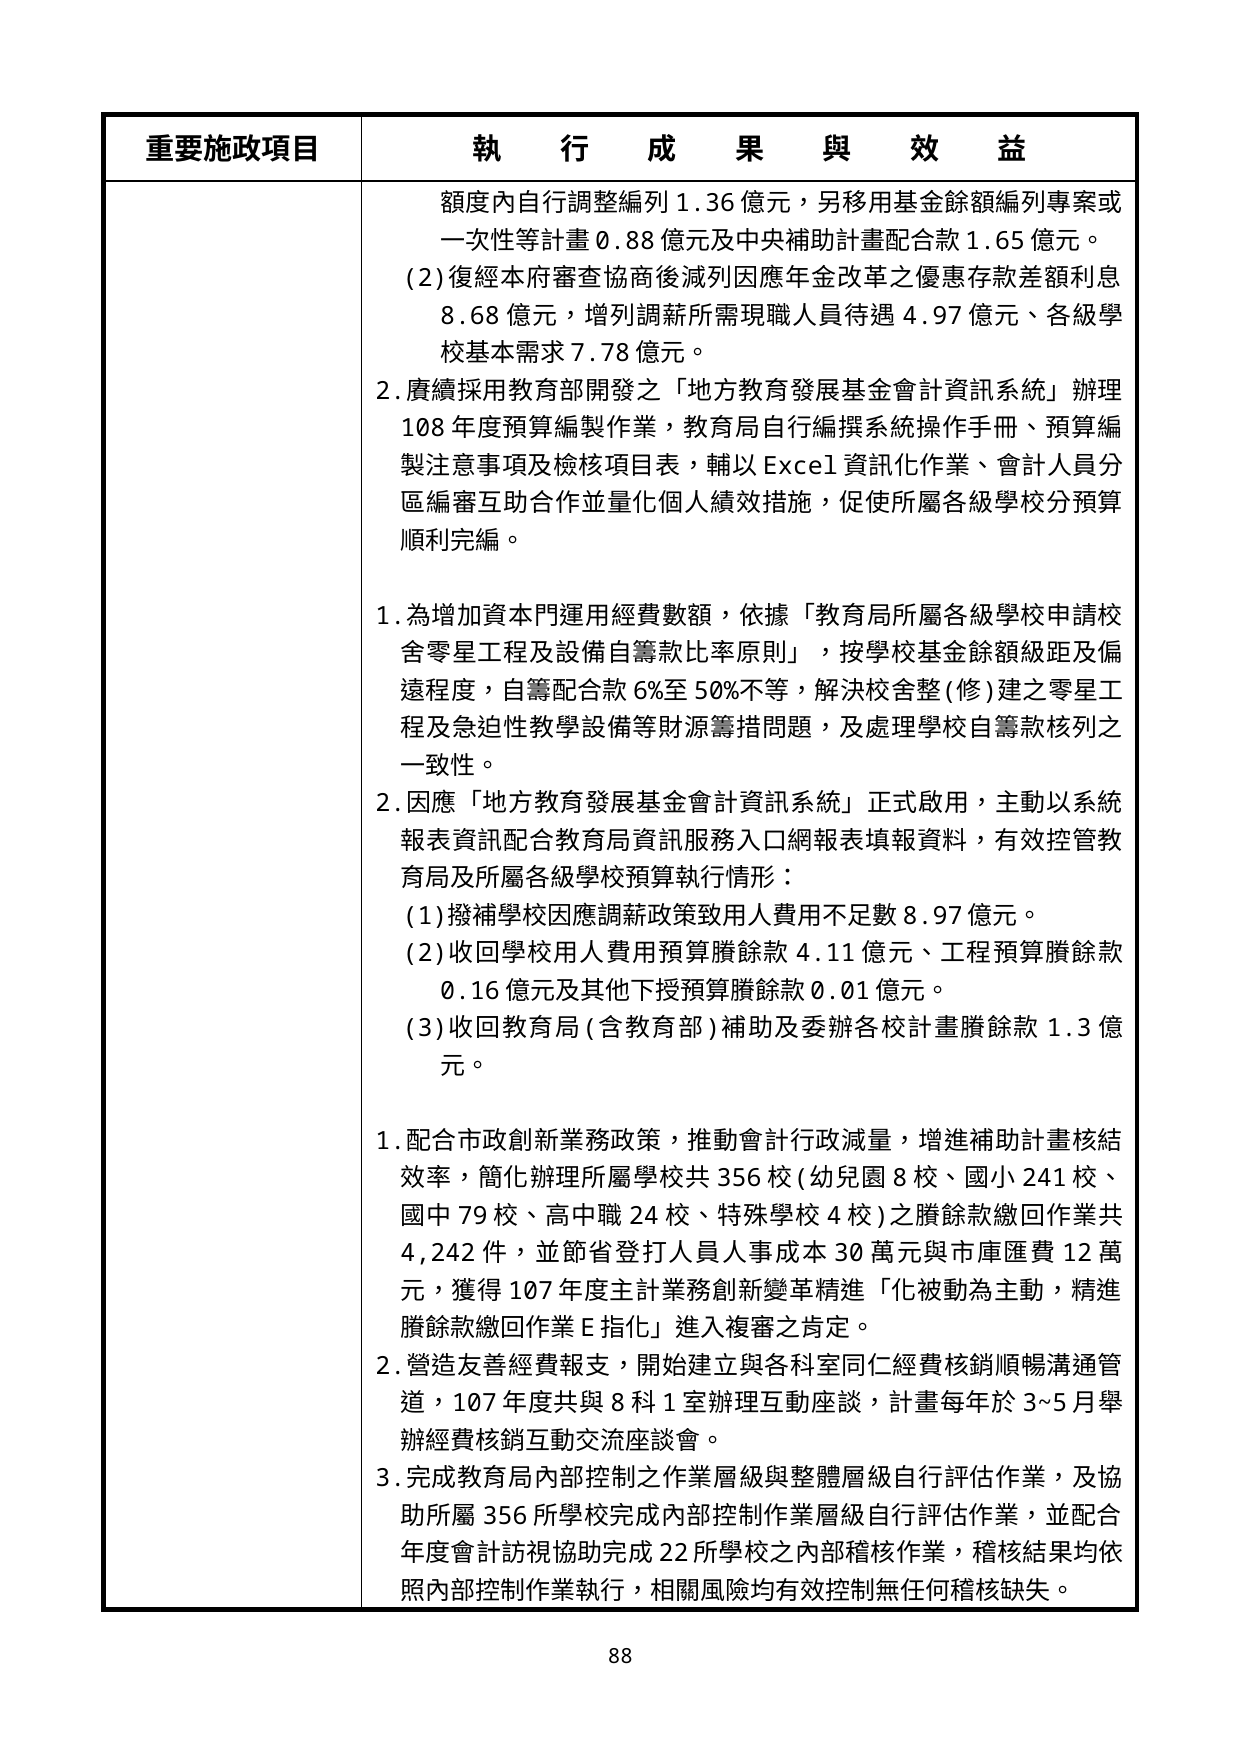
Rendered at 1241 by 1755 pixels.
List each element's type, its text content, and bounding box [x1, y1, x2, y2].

table_cell [106, 182, 361, 1607]
table_cell 額度內自行調整編列1.36億元，另移用基金餘額編列專案或一次性等計畫0.88億元及中央補助計畫配合款1.65億元。 (2)復經本府審查協商後減列因應年金改革之優惠存款差額利息8.68億元，增列調薪所需現職人員待遇4.97億元、各級學校基本需求7.78億元。 2.賡續採用教育部開發之「地方教育發展基金會計資訊系統」辦理108年度預算編製作業，教育局自行編撰系統操作手冊、預算編製注意事項及檢核項目表，輔以Excel資訊化作業、會計人員分區編審互助合作並量化個人績效措施，促使所屬各級學校分預算順利完編。 1.為增加資本門運用經費數額，依據「教育局所屬各級學校申請校舍零星工程及設備自籌款比率原則」，按學校基金餘額級距及偏遠程度，自籌配合款6%至50%不等，解決校舍整(修)建之零星工程及急迫性教學設備等財源籌措問題，及處理學校自籌款核列之一致性。 2.因應「地方教育發展基金會計資訊系統」正式啟用，主動以系統報表資訊配合教育局資訊服務入口網報表填報資料，有效控管教育局及所屬各級學校預算執行情形： (1)撥補學校因應調薪政策致用人費用不足數8.97億元。 (2)收回學校用人費用預算賸餘款4.11億元、工程預算賸餘款0.16億元及其他下授預算賸餘款0.01億元。 (3)收回教育局(含教育部)補助及委辦各校計畫賸餘款1.3億元。 1.配合市政創新業務政策，推動會計行政減量，增進補助計畫核結效率，簡化辦理所屬學校共356校(幼兒園8校、國小241校、國中79校、高中職24校、特殊學校4校)之賸餘款繳回作業共4,242件，並節省登打人員人事成本30萬元與市庫匯費12萬元，獲得107年度主計業務創新變革精進「化被動為主動，精進賸餘款繳回作業E指化」進入複審之肯定。 2.營造友善經費報支，開始建立與各科室同仁經費核銷順暢溝通管道，107年度共與8科1室辦理互動座談，計畫每年於3~5月舉辦經費核銷互動交流座談會。 3.完成教育局內部控制之作業層級與整體層級自行評估作業，及協助所屬356所學校完成內部控制作業層級自行評估作業，並配合年度會計訪視協助完成22所學校之內部稽核作業，稽核結果均依照內部控制作業執行，相關風險均有效控制無任何稽核缺失。 [362, 182, 1135, 1607]
table_header 重要施政項目 [106, 117, 361, 180]
table_header 執 行 成 果 與 效 益 [362, 117, 1135, 180]
